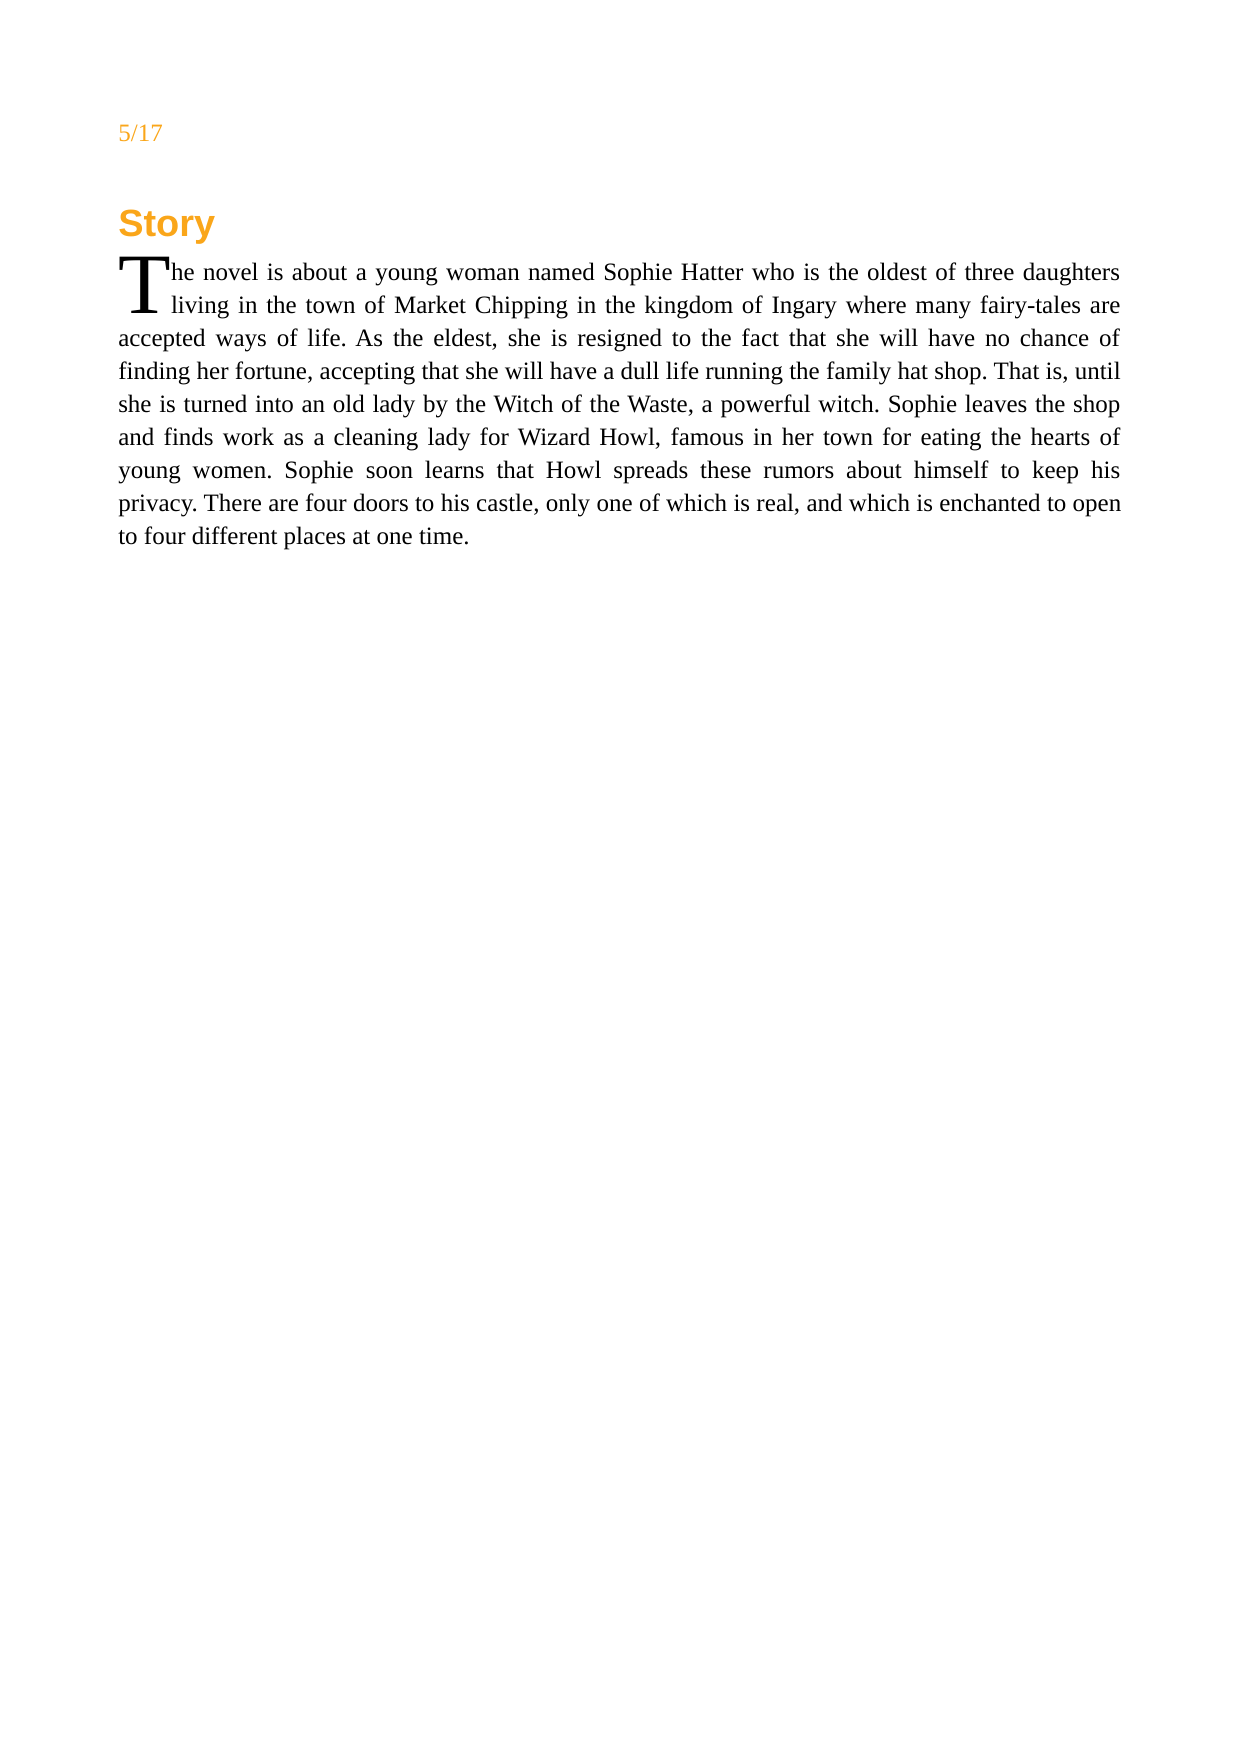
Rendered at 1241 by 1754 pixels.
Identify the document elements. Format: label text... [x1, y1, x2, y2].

text The novel is about a young woman named Sophie Hatter who is the oldest of three daughters living in the town of Market Chipping in the kingdom of Ingary where many fairy-tales are accepted ways of life. As the eldest, she is resigned to the fact that she will have no chance of finding her fortune, accepting that she will have a dull life running the family hat shop. That is, until she is turned into an old lady by the Witch of the Waste, a powerful witch. Sophie leaves the shop and finds work as a cleaning lady for Wizard Howl, famous in her town for eating the hearts of young women. Sophie soon learns that Howl spreads these rumors about himself to keep his privacy. There are four doors to his castle, only one of which is real, and which is enchanted to open to four different places at one time. [118, 257, 1122, 550]
subtitle Story [118, 201, 1122, 245]
